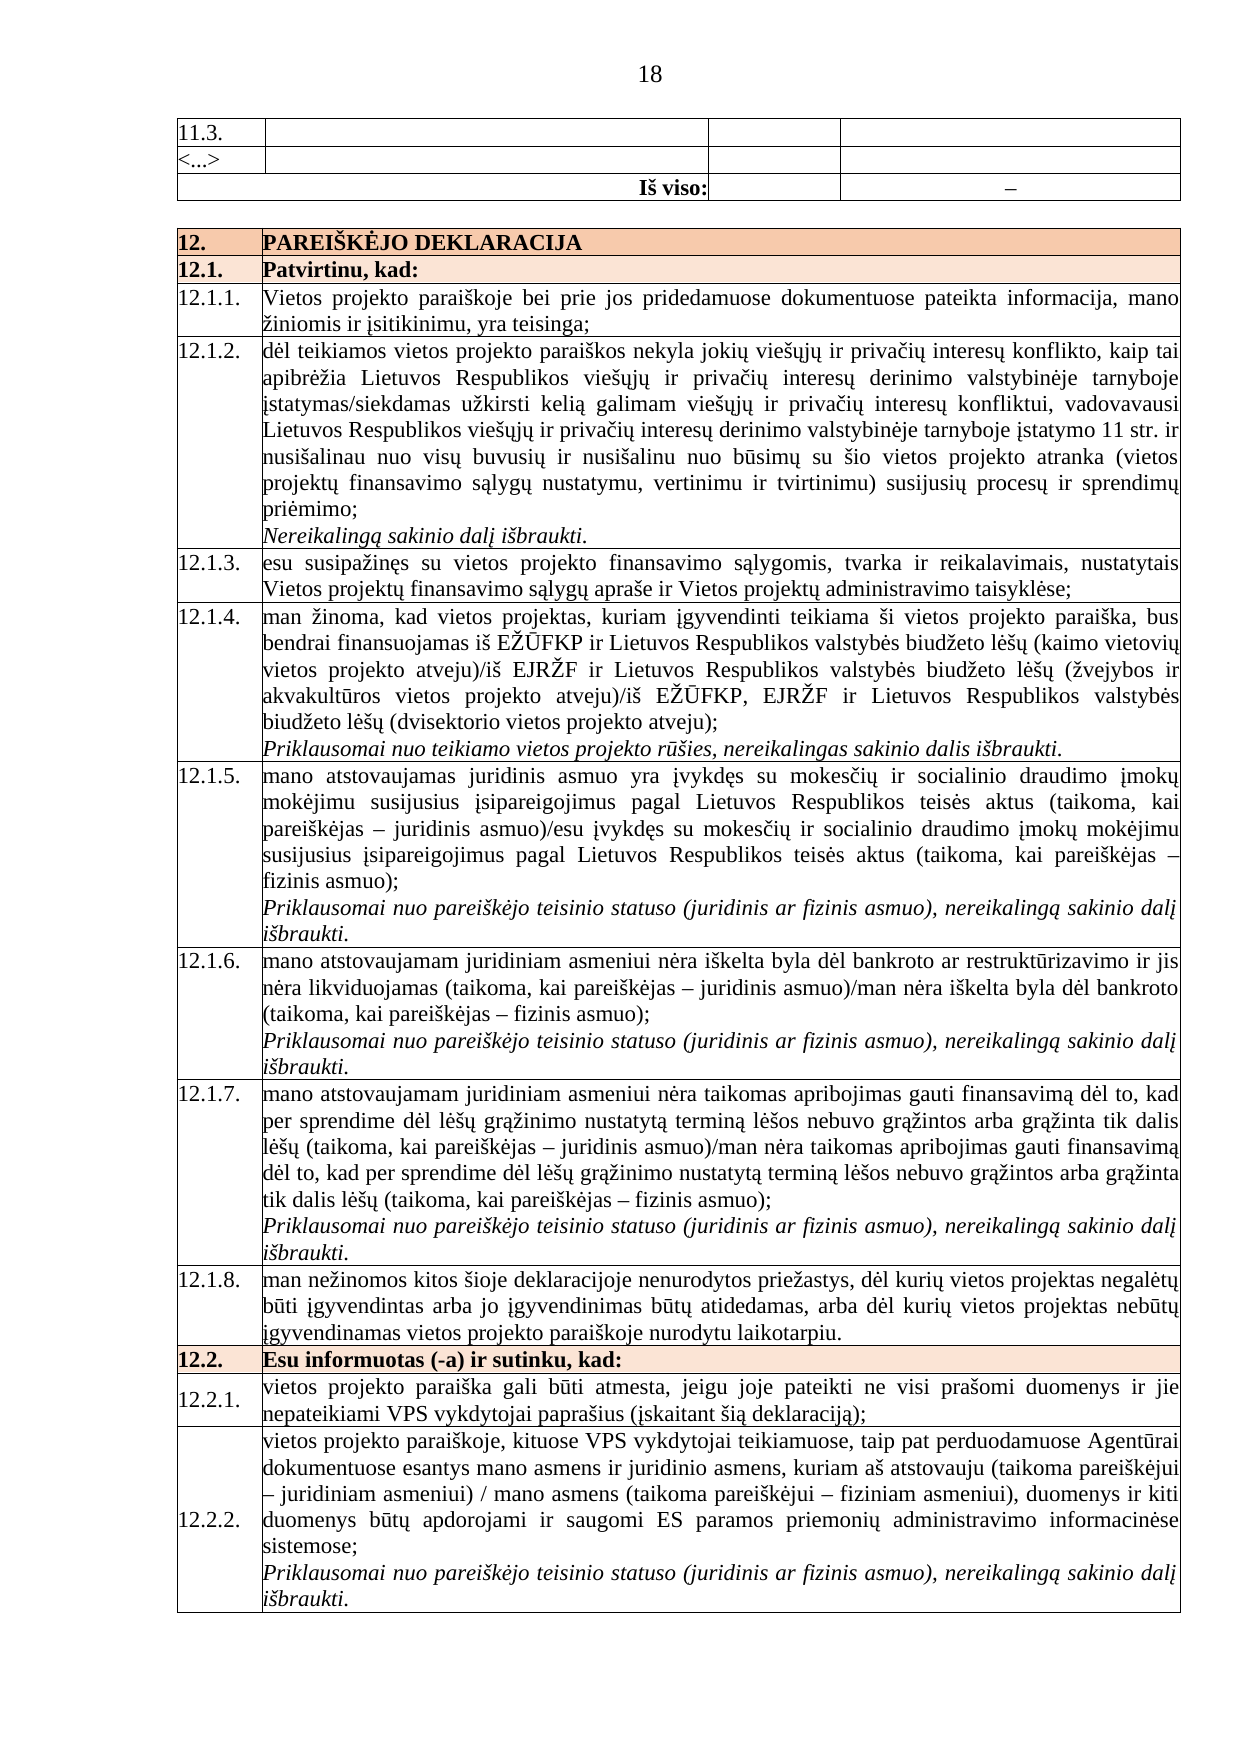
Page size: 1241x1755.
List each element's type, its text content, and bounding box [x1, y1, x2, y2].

table_cell Vietos projekto paraiškoje bei prie jos pridedamuose dokumentuose pateikta informacija, mano žiniomis ir įsitikinimu, yra teisinga; [263, 284, 1180, 336]
table_cell [841, 147, 1180, 173]
table_cell mano atstovaujamam juridiniam asmeniui nėra taikomas apribojimas gauti finansavimą dėl to, kad per sprendime dėl lėšų grąžinimo nustatytą terminą lėšos nebuvo grąžintos arba grąžinta tik dalis lėšų (taikoma, kai pareiškėjas – juridinis asmuo)/man nėra taikomas apribojimas gauti finansavimą dėl to, kad per sprendime dėl lėšų grąžinimo nustatytą terminą lėšos nebuvo grąžintos arba grąžinta tik dalis lėšų (taikoma, kai pareiškėjas – fizinis asmuo); Priklausomai nuo pareiškėjo teisinio statuso (juridinis ar fizinis asmuo), nereikalingą sakinio dalį išbraukti. [263, 1080, 1180, 1265]
table_cell Iš viso: [178, 174, 708, 200]
table_cell – [841, 174, 1180, 200]
table_cell 12.1.2. [178, 337, 262, 548]
table_cell man žinoma, kad vietos projektas, kuriam įgyvendinti teikiama ši vietos projekto paraiška, bus bendrai finansuojamas iš EŽŪFKP ir Lietuvos Respublikos valstybės biudžeto lėšų (kaimo vietovių vietos projekto atveju)/iš EJRŽF ir Lietuvos Respublikos valstybės biudžeto lėšų (žvejybos ir akvakultūros vietos projekto atveju)/iš EŽŪFKP, EJRŽF ir Lietuvos Respublikos valstybės biudžeto lėšų (dvisektorio vietos projekto atveju); Priklausomai nuo teikiamo vietos projekto rūšies, nereikalingas sakinio dalis išbraukti. [263, 603, 1180, 761]
table_cell 12.1.8. [178, 1266, 262, 1345]
table_cell [709, 174, 840, 200]
table_cell 12.1.4. [178, 603, 262, 761]
table_header 12. [178, 229, 262, 255]
table_cell mano atstovaujamam juridiniam asmeniui nėra iškelta byla dėl bankroto ar restruktūrizavimo ir jis nėra likviduojamas (taikoma, kai pareiškėjas – juridinis asmuo)/man nėra iškelta byla dėl bankroto (taikoma, kai pareiškėjas – fizinis asmuo); Priklausomai nuo pareiškėjo teisinio statuso (juridinis ar fizinis asmuo), nereikalingą sakinio dalį išbraukti. [263, 948, 1180, 1079]
table_cell 12.1.5. [178, 762, 262, 947]
table_cell 12.2. [178, 1346, 262, 1372]
table_cell [841, 119, 1180, 146]
table_cell 12.1.3. [178, 549, 262, 602]
table_cell 12.1.7. [178, 1080, 262, 1265]
table_cell 12.1.6. [178, 948, 262, 1079]
table_cell [709, 147, 840, 173]
table_cell [709, 119, 840, 146]
table_cell dėl teikiamos vietos projekto paraiškos nekyla jokių viešųjų ir privačių interesų konflikto, kaip tai apibrėžia Lietuvos Respublikos viešųjų ir privačių interesų derinimo valstybinėje tarnyboje įstatymas/siekdamas užkirsti kelią galimam viešųjų ir privačių interesų konfliktui, vadovavausi Lietuvos Respublikos viešųjų ir privačių interesų derinimo valstybinėje tarnyboje įstatymo 11 str. ir nusišalinau nuo visų buvusių ir nusišalinu nuo būsimų su šio vietos projekto atranka (vietos projektų finansavimo sąlygų nustatymu, vertinimu ir tvirtinimu) susijusių procesų ir sprendimų priėmimo; Nereikalingą sakinio dalį išbraukti. [263, 337, 1180, 548]
table_cell <...> [178, 147, 265, 173]
table_cell 11.3. [178, 119, 265, 146]
table_header PAREIŠKĖJO DEKLARACIJA [263, 229, 1180, 255]
table_cell 12.2.2. [178, 1427, 262, 1612]
table_cell mano atstovaujamas juridinis asmuo yra įvykdęs su mokesčių ir socialinio draudimo įmokų mokėjimu susijusius įsipareigojimus pagal Lietuvos Respublikos teisės aktus (taikoma, kai pareiškėjas – juridinis asmuo)/esu įvykdęs su mokesčių ir socialinio draudimo įmokų mokėjimu susijusius įsipareigojimus pagal Lietuvos Respublikos teisės aktus (taikoma, kai pareiškėjas – fizinis asmuo); Priklausomai nuo pareiškėjo teisinio statuso (juridinis ar fizinis asmuo), nereikalingą sakinio dalį išbraukti. [263, 762, 1180, 947]
table_cell 12.2.1. [178, 1374, 262, 1426]
table_cell 12.1.1. [178, 284, 262, 336]
table_cell man nežinomos kitos šioje deklaracijoje nenurodytos priežastys, dėl kurių vietos projektas negalėtų būti įgyvendintas arba jo įgyvendinimas būtų atidedamas, arba dėl kurių vietos projektas nebūtų įgyvendinamas vietos projekto paraiškoje nurodytu laikotarpiu. [263, 1266, 1180, 1345]
table_cell Patvirtinu, kad: [263, 256, 1180, 282]
table_cell vietos projekto paraiška gali būti atmesta, jeigu joje pateikti ne visi prašomi duomenys ir jie nepateikiami VPS vykdytojai paprašius (įskaitant šią deklaraciją); [263, 1374, 1180, 1426]
table_cell Esu informuotas (-a) ir sutinku, kad: [263, 1346, 1180, 1372]
table_cell esu susipažinęs su vietos projekto finansavimo sąlygomis, tvarka ir reikalavimais, nustatytais Vietos projektų finansavimo sąlygų apraše ir Vietos projektų administravimo taisyklėse; [263, 549, 1180, 602]
table_cell [266, 119, 708, 146]
table_cell vietos projekto paraiškoje, kituose VPS vykdytojai teikiamuose, taip pat perduodamuose Agentūrai dokumentuose esantys mano asmens ir juridinio asmens, kuriam aš atstovauju (taikoma pareiškėjui – juridiniam asmeniui) / mano asmens (taikoma pareiškėjui – fiziniam asmeniui), duomenys ir kiti duomenys būtų apdorojami ir saugomi ES paramos priemonių administravimo informacinėse sistemose; Priklausomai nuo pareiškėjo teisinio statuso (juridinis ar fizinis asmuo), nereikalingą sakinio dalį išbraukti. [263, 1427, 1180, 1612]
table_cell 12.1. [178, 256, 262, 282]
table_cell [266, 147, 708, 173]
